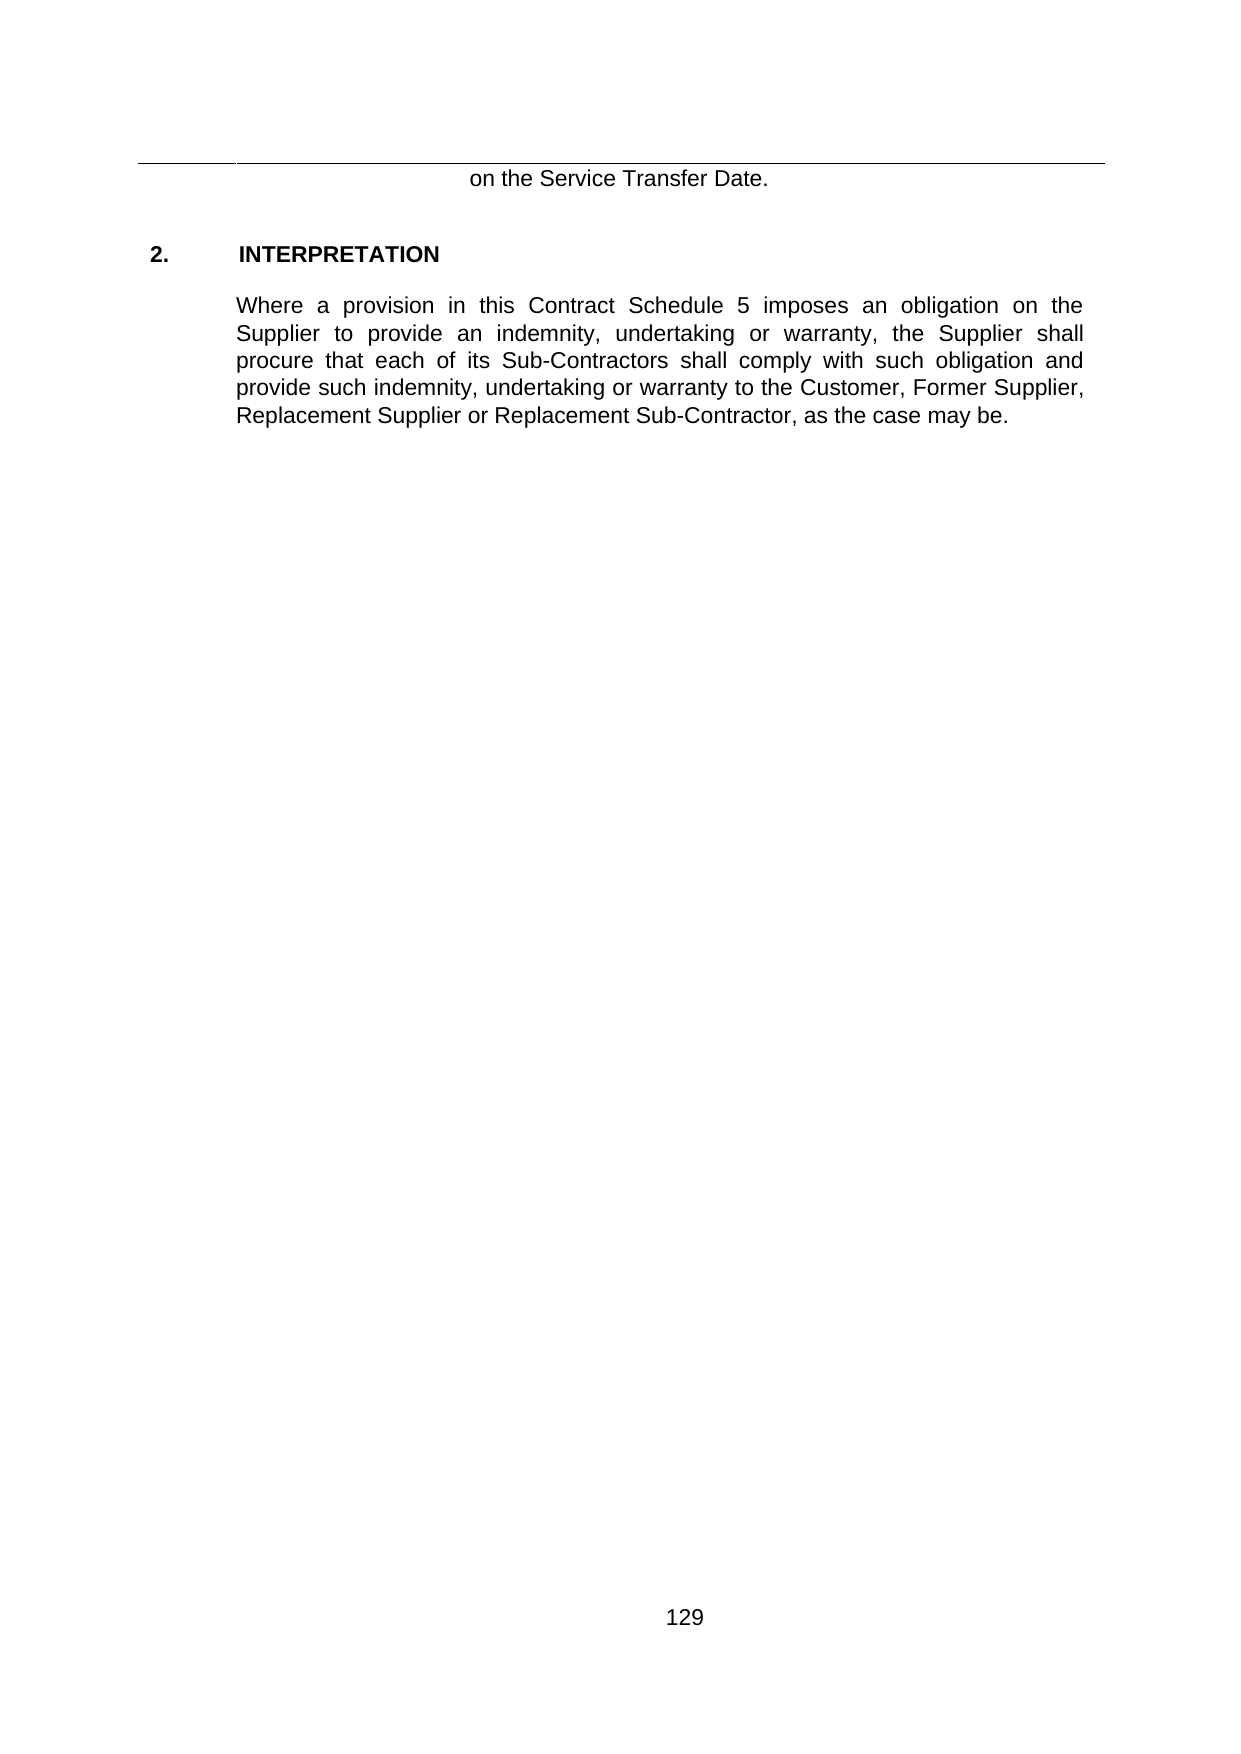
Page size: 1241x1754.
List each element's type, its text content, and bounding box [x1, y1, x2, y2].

text 0. [160, 453, 1090, 479]
list INTERPRETATION [150, 241, 1090, 267]
text on the Service Transfer Date. [278, 164, 966, 191]
text Where a provision in this Contract Schedule 5 imposes an obligation on the Supplier to provide an indemnity, undertaking or warranty, the Supplier shall procure that each of its Sub-Contractors shall comply with such obligation and provide such indemnity, undertaking or warranty to the Customer, Former Supplier, Replacement Supplier or Replacement Sub-Contractor, as the case may be. [236, 292, 1085, 428]
text [278, 150, 966, 163]
